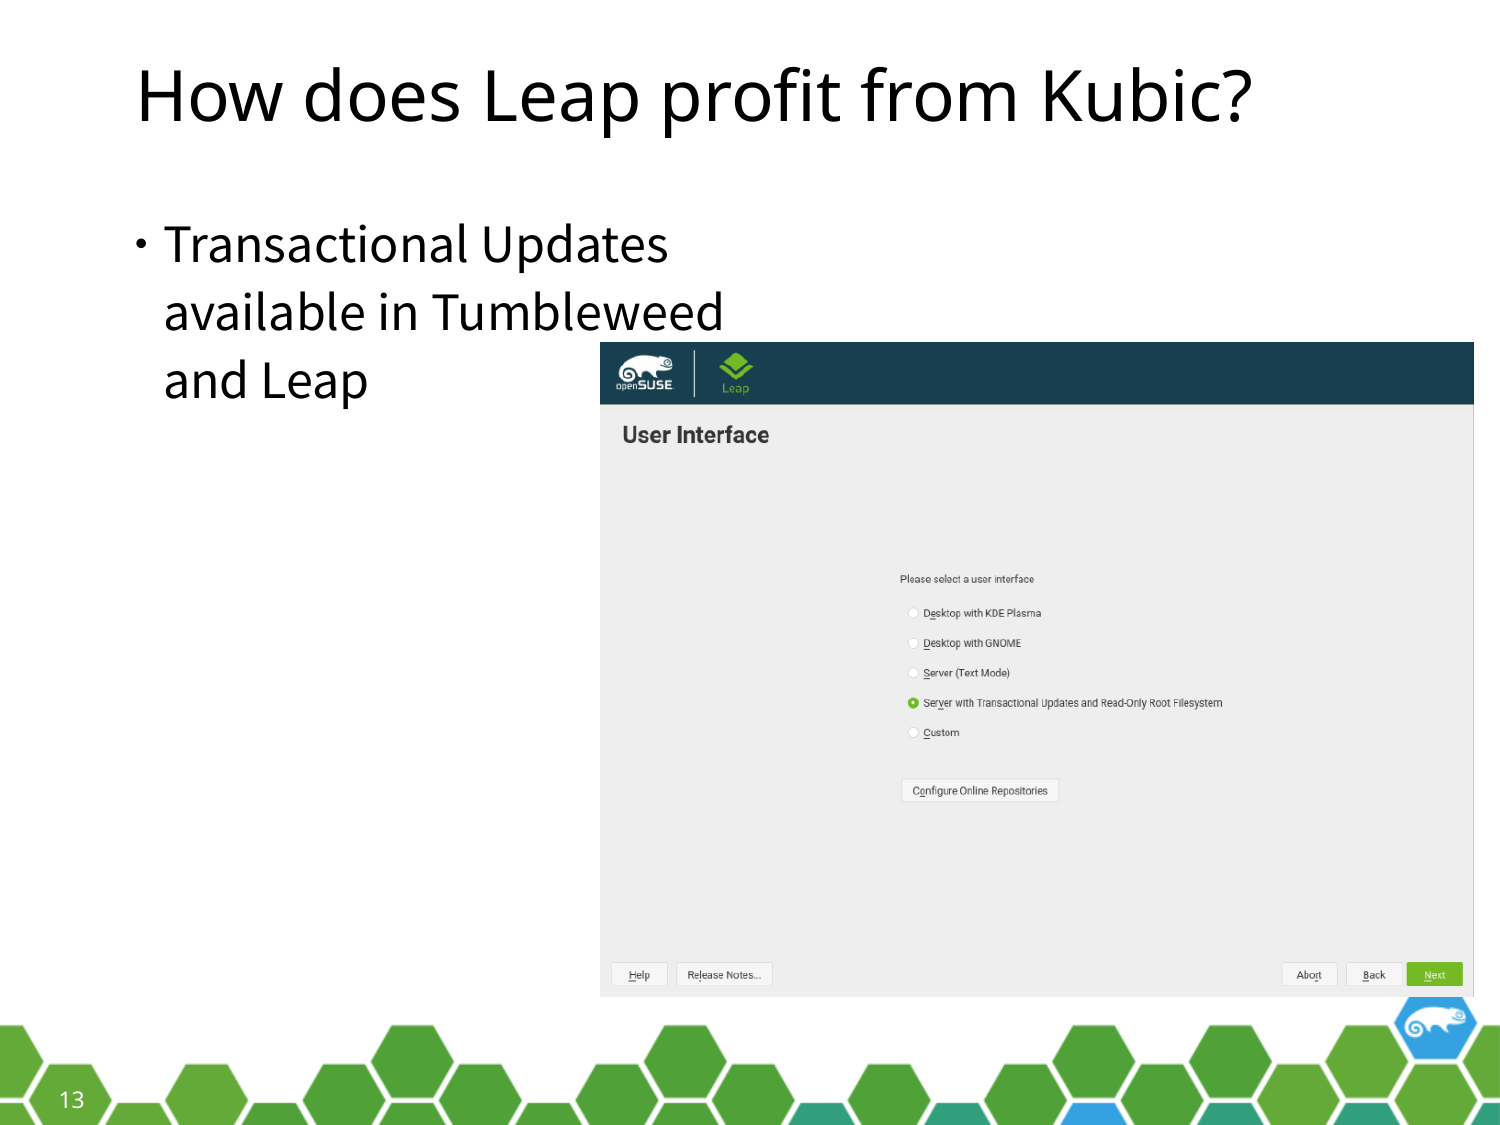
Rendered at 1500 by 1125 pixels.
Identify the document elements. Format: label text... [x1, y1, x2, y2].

list Transactional Updates available in Tumbleweed and Leap [135, 208, 739, 521]
picture [0, 342, 1500, 1125]
title How does Leap profit from Kubic? [135, 12, 1372, 175]
